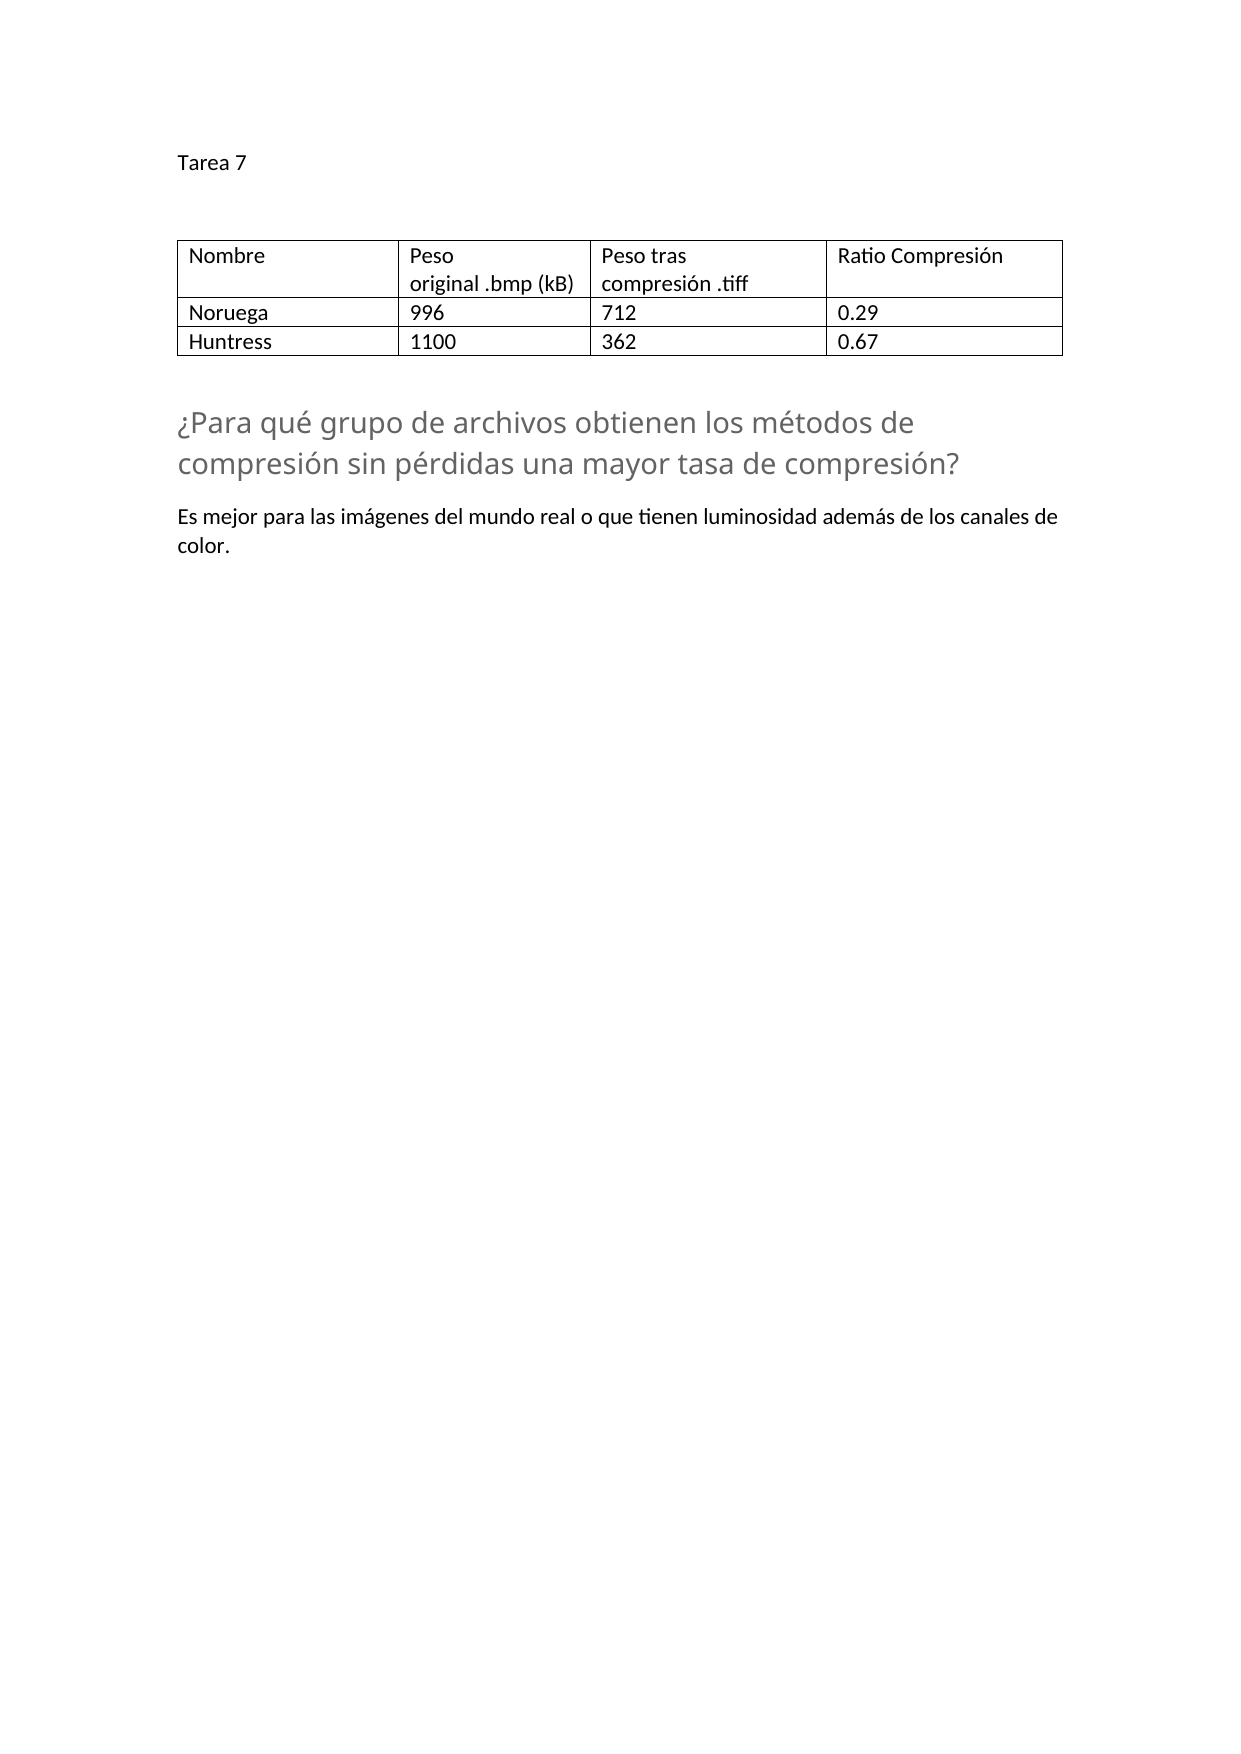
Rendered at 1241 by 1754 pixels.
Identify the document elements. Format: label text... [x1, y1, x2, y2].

table_cell 712 [591, 298, 826, 326]
table_cell 0.29 [827, 298, 1062, 326]
table_header Ratio Compresión [827, 241, 1062, 297]
table_cell 362 [591, 327, 826, 355]
table_header Peso tras compresión .tiff [591, 241, 826, 297]
table_cell Huntress [178, 327, 398, 355]
text Es mejor para las imágenes del mundo real o que tienen luminosidad además de los canales de color. [177, 502, 1063, 559]
table_cell Noruega [178, 298, 398, 326]
text ¿Para qué grupo de archivos obtienen los métodos de compresión sin pérdidas una mayor tasa de compresión? [177, 402, 1063, 483]
table_header Nombre [178, 241, 398, 297]
table_cell 996 [399, 298, 590, 326]
table_cell 1100 [399, 327, 590, 355]
text Tarea 7 [177, 148, 1063, 176]
table_header Peso original .bmp (kB) [399, 241, 590, 297]
table_cell 0.67 [827, 327, 1062, 355]
